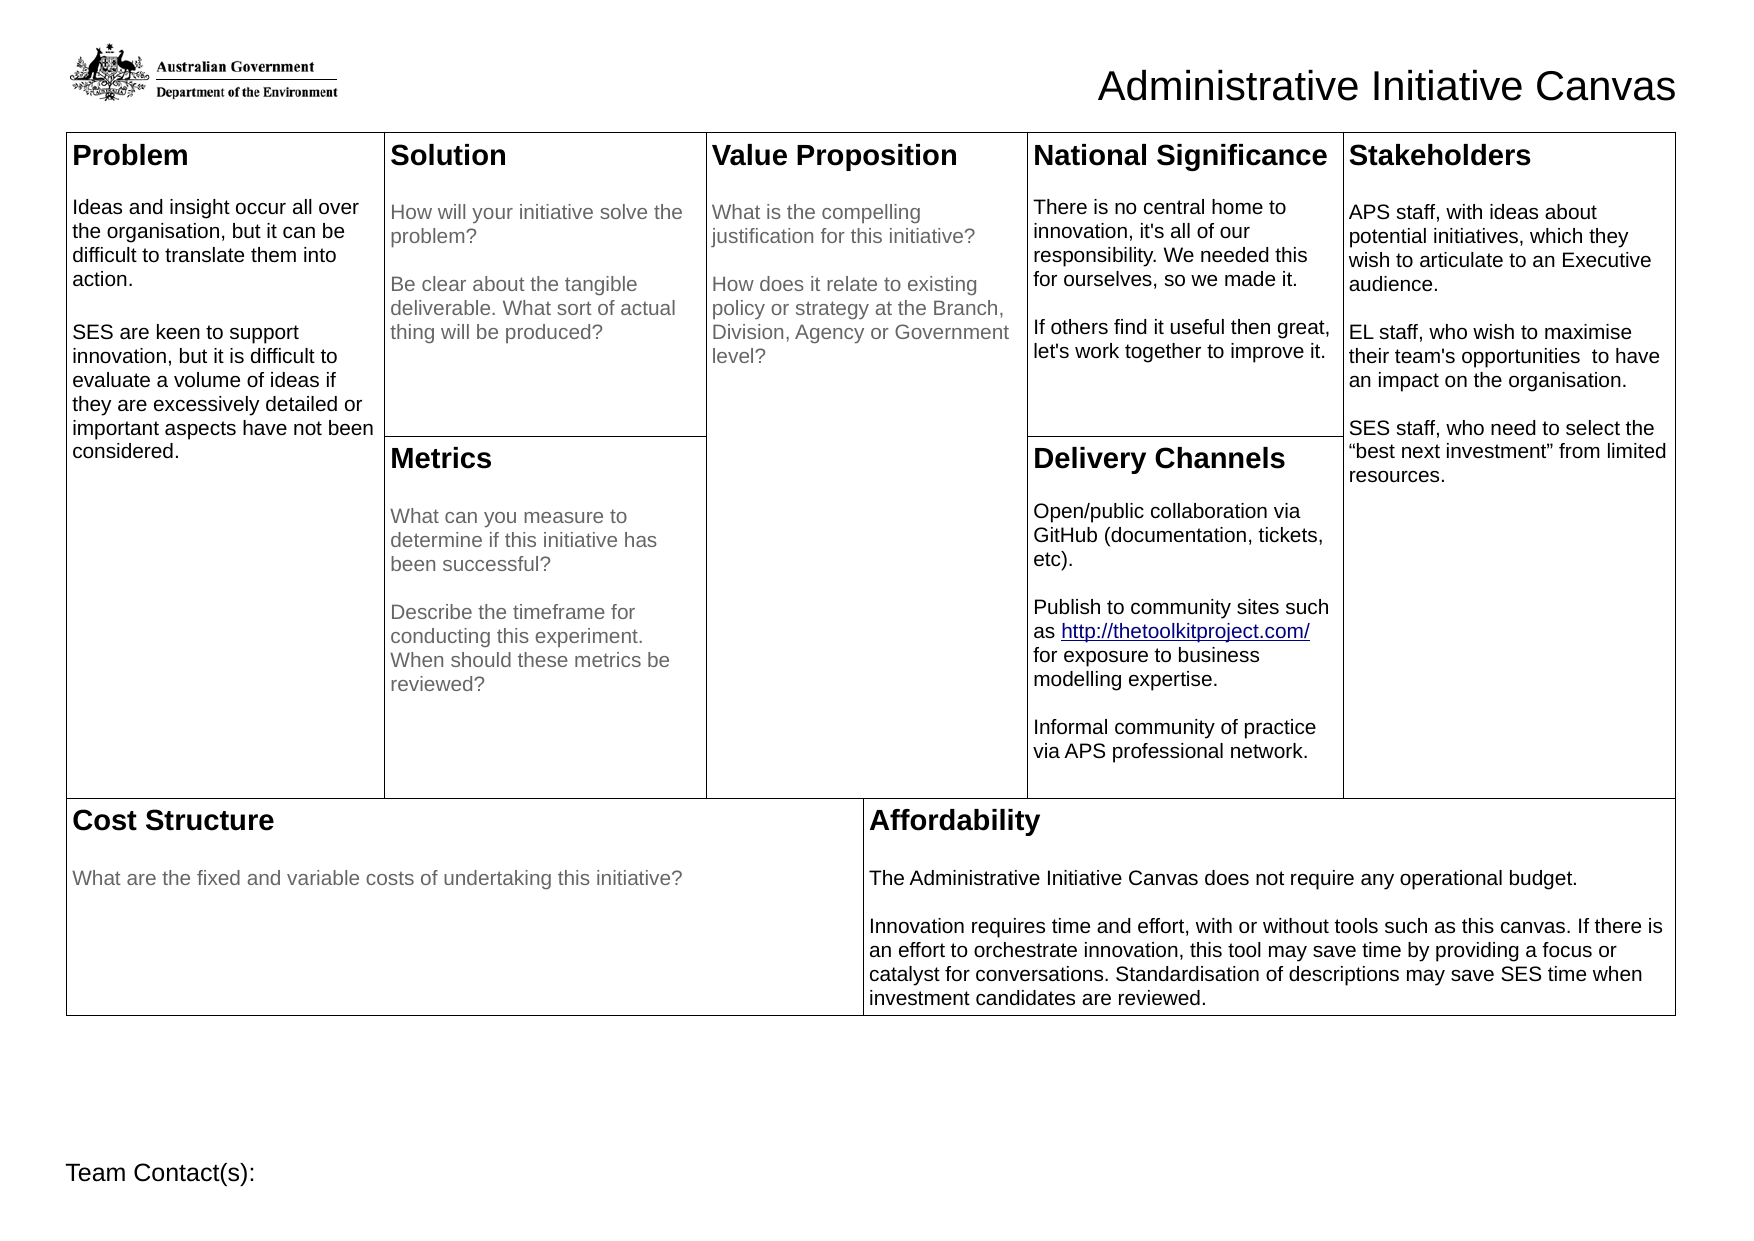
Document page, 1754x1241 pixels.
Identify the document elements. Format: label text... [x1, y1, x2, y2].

table_header Solution How will your initiative solve the problem? Be clear about the tangible deliverable. What sort of actual thing will be produced? [385, 133, 706, 436]
table_cell Affordability The Administrative Initiative Canvas does not require any operational budget. Innovation requires time and effort, with or without tools such as this canvas. If there is an effort to orchestrate innovation, this tool may save time by providing a focus or catalyst for conversations. Standardisation of descriptions may save SES time when investment candidates are reviewed. [864, 799, 1675, 1015]
table_header Stakeholders APS staff, with ideas about potential initiatives, which they wish to articulate to an Executive audience. EL staff, who wish to maximise their team's opportunities to have an impact on the organisation. SES staff, who need to select the “best next investment” from limited resources. [1344, 133, 1675, 798]
table_cell Metrics What can you measure to determine if this initiative has been successful? Describe the timeframe for conducting this experiment. When should these metrics be reviewed? [385, 437, 706, 798]
table_header Problem Ideas and insight occur all over the organisation, but it can be difficult to translate them into action. SES are keen to support innovation, but it is difficult to evaluate a volume of ideas if they are excessively detailed or important aspects have not been considered. [67, 133, 384, 798]
table_header Value Proposition What is the compelling justification for this initiative? How does it relate to existing policy or strategy at the Branch, Division, Agency or Government level? [707, 133, 1027, 798]
table_cell Cost Structure What are the fixed and variable costs of undertaking this initiative? [67, 799, 863, 1015]
picture [67, 36, 379, 117]
table_header National Significance There is no central home to innovation, it's all of our responsibility. We needed this for ourselves, so we made it. If others find it useful then great, let's work together to improve it. [1028, 133, 1343, 436]
table_cell Delivery Channels Open/public collaboration via GitHub (documentation, tickets, etc). Publish to community sites such as http://thetoolkitproject.com/ for exposure to business modelling expertise. Informal community of practice via APS professional network. [1028, 437, 1343, 798]
